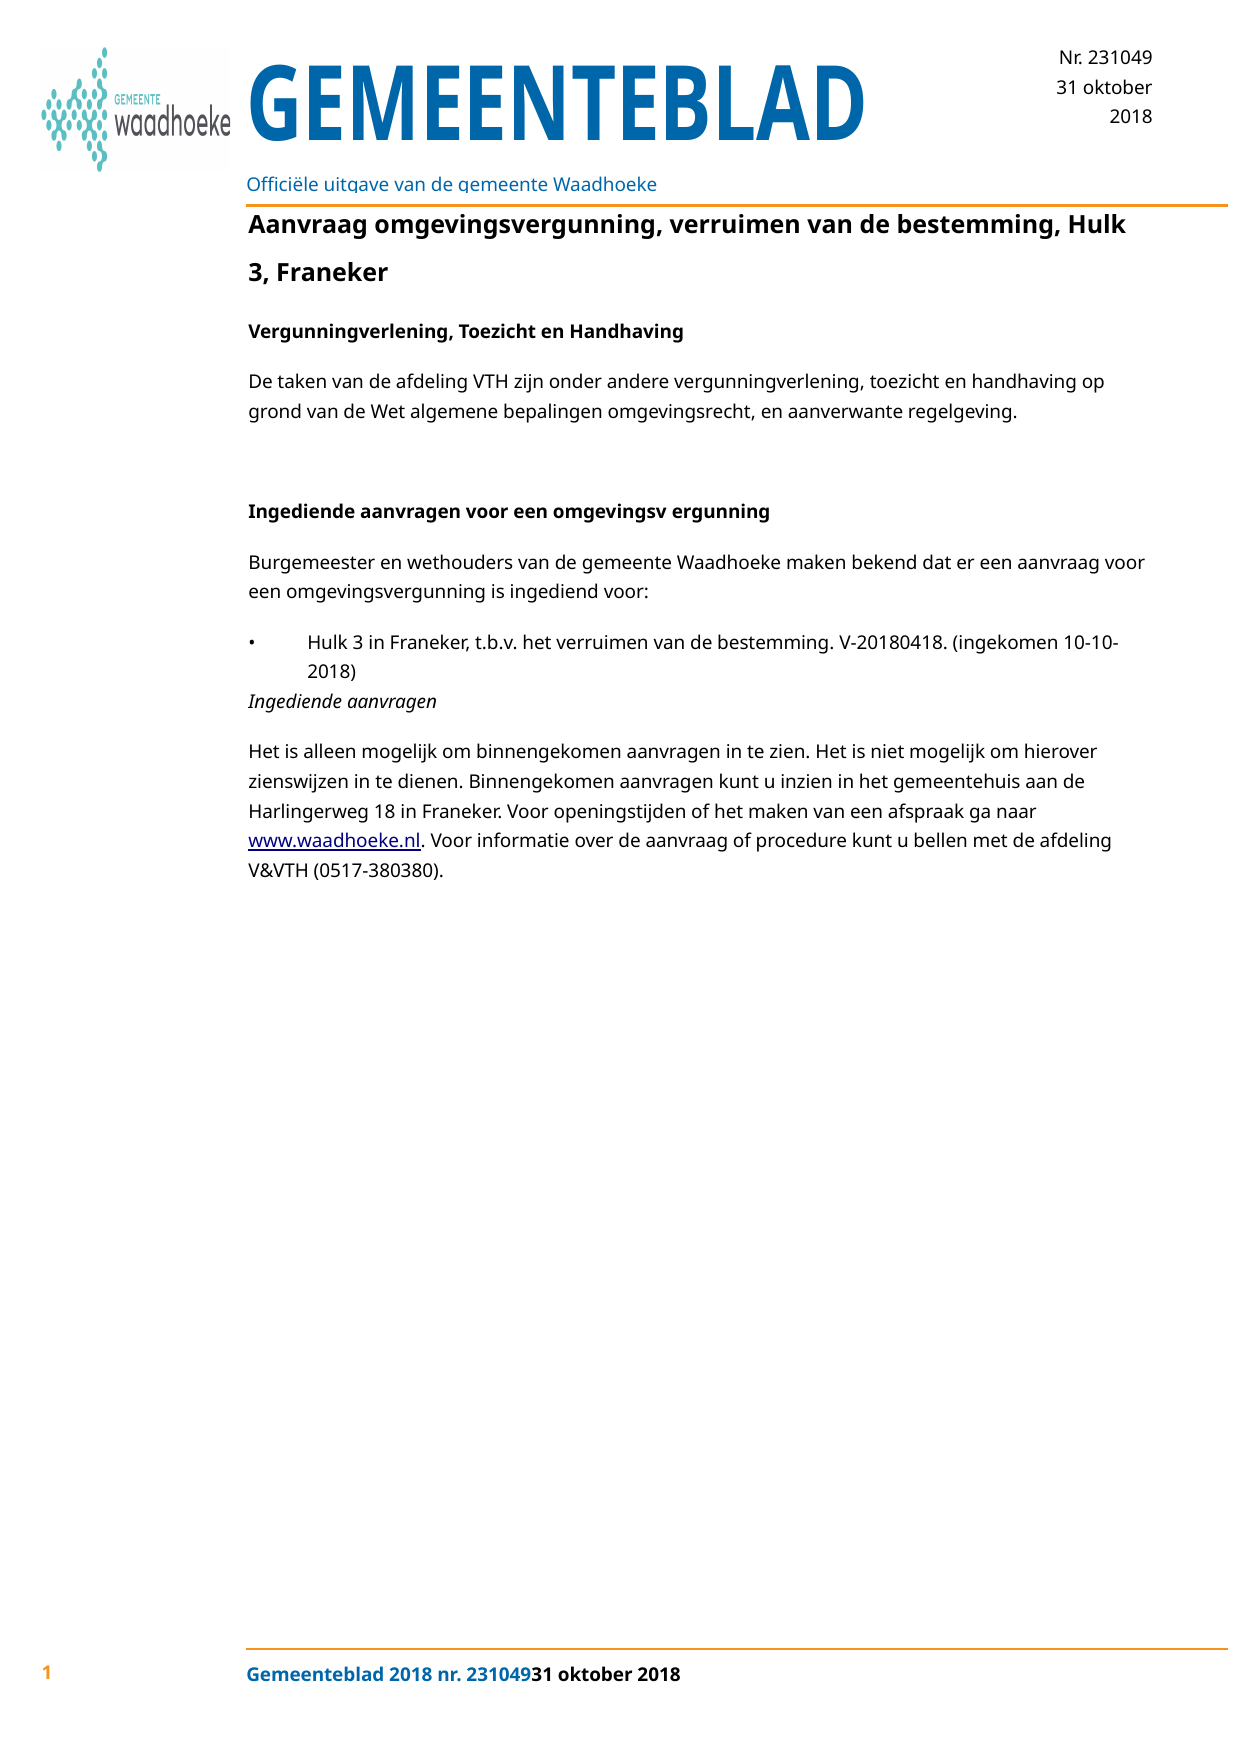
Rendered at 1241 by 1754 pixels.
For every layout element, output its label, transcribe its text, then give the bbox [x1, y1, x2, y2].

text Burgemeester en wethouders van de gemeente Waadhoeke maken bekend dat er een aanvraag voor een omgevingsvergunning is ingediend voor: [248, 549, 1152, 604]
text Het is alleen mogelijk om binnengekomen aanvragen in te zien. Het is niet mogelijk om hierover zienswijzen in te dienen. Binnengekomen aanvragen kunt u inzien in het gemeentehuis aan de Harlingerweg 18 in Franeker. Voor openingstijden of het maken van een afspraak ga naar www.waadhoeke.nl. Voor informatie over de aanvraag of procedure kunt u bellen met de afdeling V&VTH (0517-380380). [248, 739, 1152, 883]
text Ingediende aanvragen [248, 688, 1152, 714]
picture [41, 47, 231, 172]
text Aanvraag omgevingsvergunning, verruimen van de bestemming, Hulk 3, Franeker [248, 207, 1152, 288]
text Ingediende aanvragen voor een omgevingsv ergunning [248, 499, 1152, 524]
text Vergunningverlening, Toezicht en Handhaving [248, 318, 1152, 344]
list Hulk 3 in Franeker, t.b.v. het verruimen van de bestemming. V-20180418. (ingekomen 10-10-2018) [248, 629, 1152, 684]
text De taken van de afdeling VTH zijn onder andere vergunningverlening, toezicht en handhaving op grond van de Wet algemene bepalingen omgevingsrecht, en aanverwante regelgeving. [248, 368, 1152, 424]
